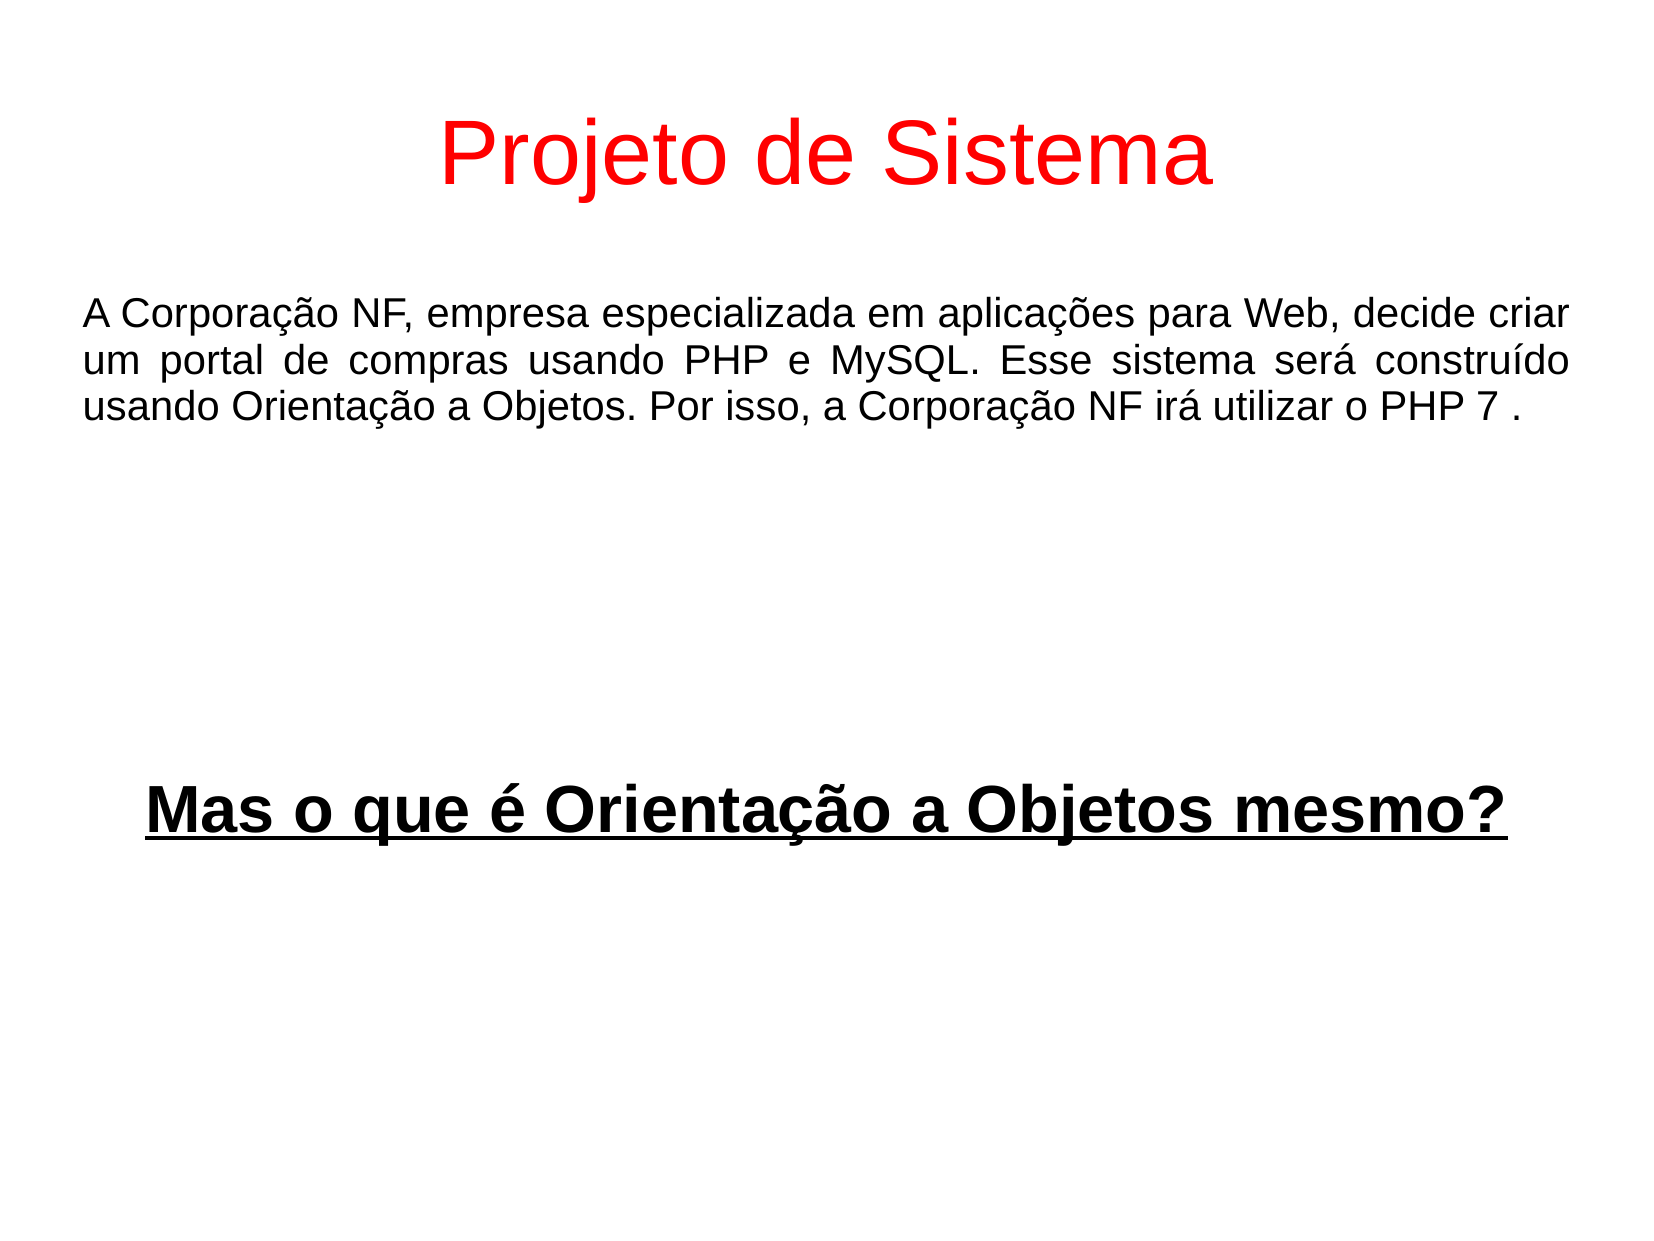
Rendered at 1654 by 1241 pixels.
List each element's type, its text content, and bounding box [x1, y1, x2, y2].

title Projeto de Sistema [82, 49, 1571, 257]
list A Corporação NF, empresa especializada em aplicações para Web, decide criar um portal de compras usando PHP e MySQL. Esse sistema será construído usando Orientação a Objetos. Por isso, a Corporação NF irá utilizar o PHP 7 . Mas o que é Orientação a Objetos mesmo? [82, 290, 1571, 1010]
